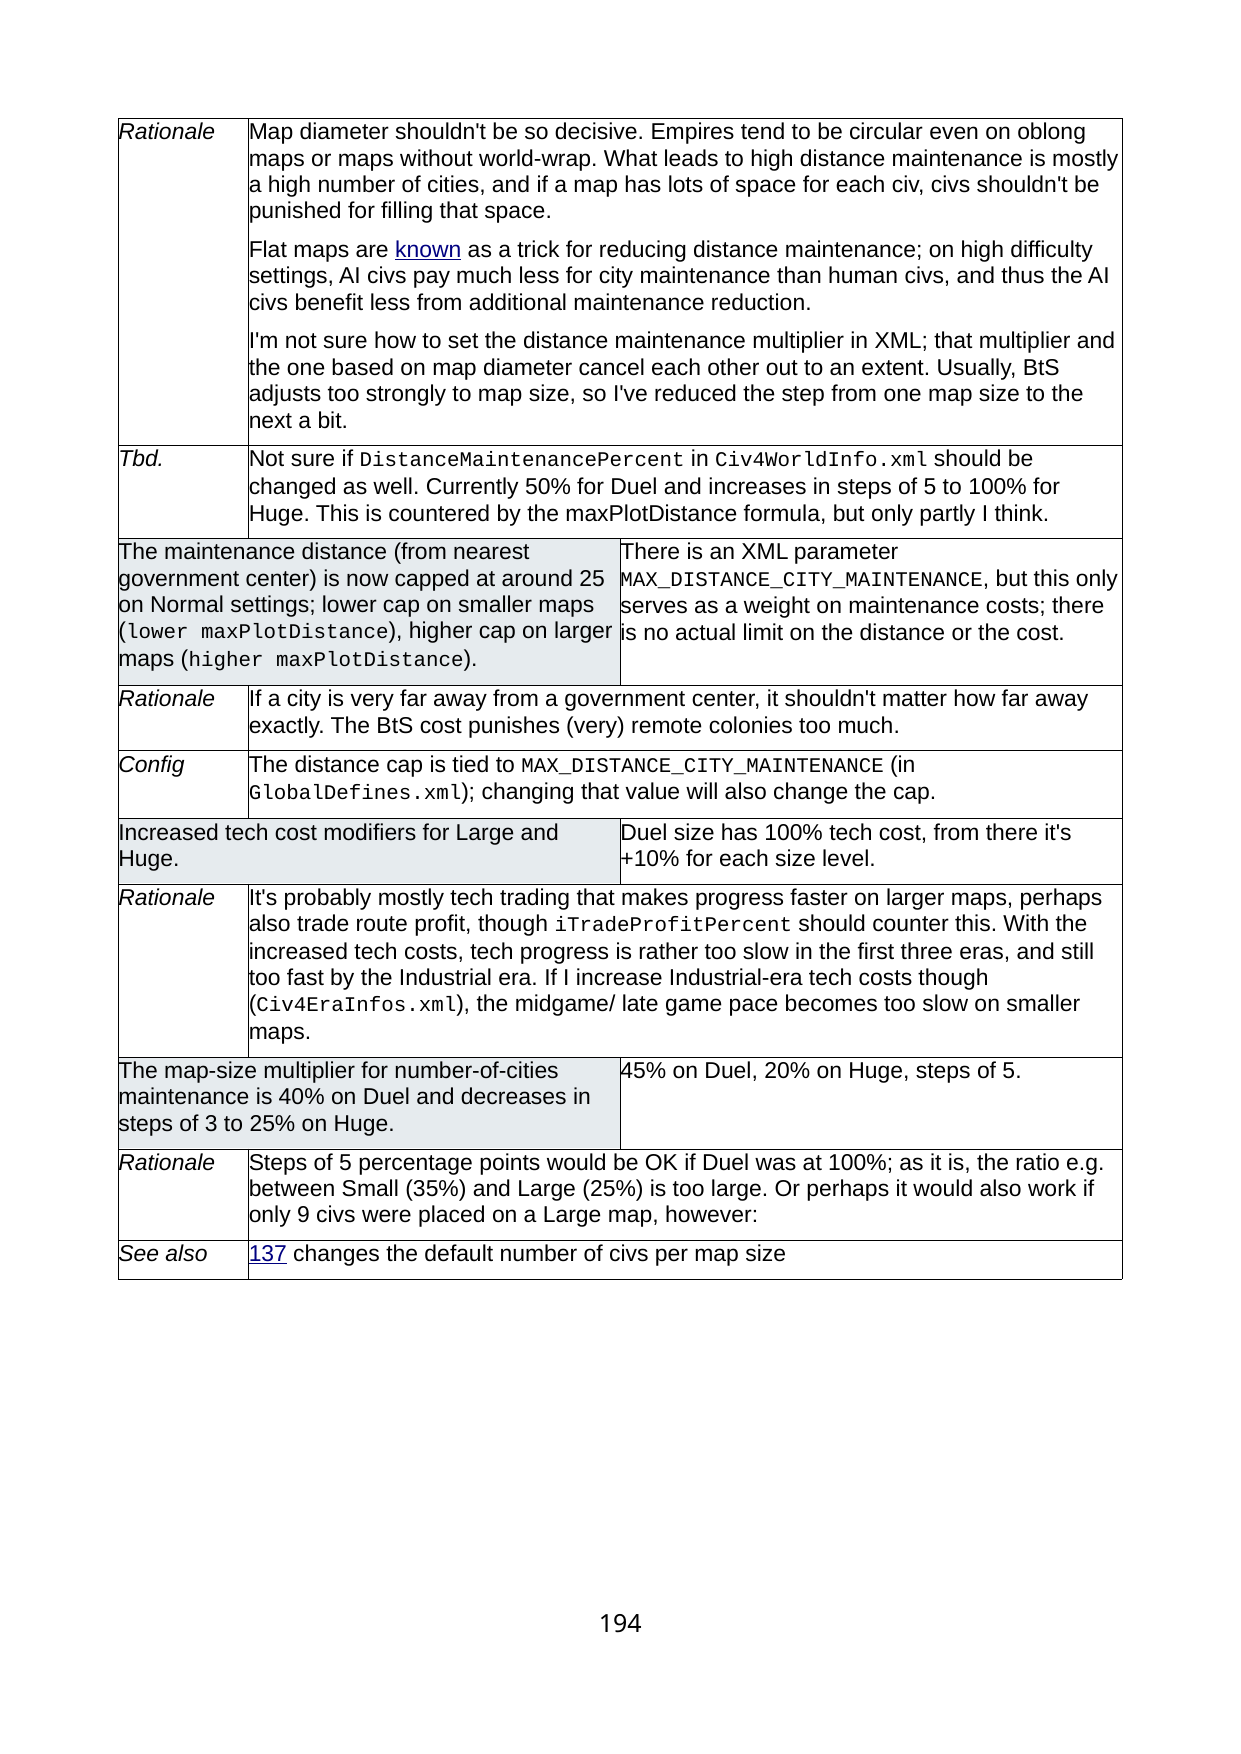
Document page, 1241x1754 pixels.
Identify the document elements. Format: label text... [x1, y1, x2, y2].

table_cell Rationale [119, 686, 248, 750]
table_cell There is an XML parameter MAX_DISTANCE_CITY_MAINTENANCE, but this only serves as a weight on maintenance costs; there is no actual limit on the distance or the cost. [621, 539, 1122, 685]
table_cell 137 changes the default number of civs per map size [249, 1241, 1122, 1279]
table_cell Not sure if DistanceMaintenancePercent in Civ4WorldInfo.xml should be changed as well. Currently 50% for Duel and increases in steps of 5 to 100% for Huge. This is countered by the maxPlotDistance formula, but only partly I think. [249, 446, 1122, 538]
table_cell The maintenance distance (from nearest government center) is now capped at around 25 on Normal settings; lower cap on smaller maps (lower maxPlotDistance), higher cap on larger maps (higher maxPlotDistance). [119, 539, 620, 685]
table_cell Increased tech cost modifiers for Large and Huge. [119, 819, 620, 883]
table_cell Rationale [119, 885, 248, 1057]
table_cell Duel size has 100% tech cost, from there it's +10% for each size level. [621, 819, 1122, 883]
table_cell Tbd. [119, 446, 248, 538]
table_cell See also [119, 1241, 248, 1279]
table_cell If a city is very far away from a government center, it shouldn't matter how far away exactly. The BtS cost punishes (very) remote colonies too much. [249, 686, 1122, 750]
table_cell The distance cap is tied to MAX_DISTANCE_CITY_MAINTENANCE (in GlobalDefines.xml); changing that value will also change the cap. [249, 751, 1122, 818]
table_cell Config [119, 751, 248, 818]
table_cell It's probably mostly tech trading that makes progress faster on larger maps, perhaps also trade route profit, though iTradeProfitPercent should counter this. With the increased tech costs, tech progress is rather too slow in the first three eras, and still too fast by the Industrial era. If I increase Industrial-era tech costs though (Civ4EraInfos.xml), the midgame/ late game pace becomes too slow on smaller maps. [249, 885, 1122, 1057]
table_cell Map diameter shouldn't be so decisive. Empires tend to be circular even on oblong maps or maps without world-wrap. What leads to high distance maintenance is mostly a high number of cities, and if a map has lots of space for each civ, civs shouldn't be punished for filling that space. Flat maps are known as a trick for reducing distance maintenance; on high difficulty settings, AI civs pay much less for city maintenance than human civs, and thus the AI civs benefit less from additional maintenance reduction. I'm not sure how to set the distance maintenance multiplier in XML; that multiplier and the one based on map diameter cancel each other out to an extent. Usually, BtS adjusts too strongly to map size, so I've reduced the step from one map size to the next a bit. [249, 119, 1122, 445]
table_cell Rationale [119, 1150, 248, 1240]
table_cell The map-size multiplier for number-of-cities maintenance is 40% on Duel and decreases in steps of 3 to 25% on Huge. [119, 1058, 620, 1148]
table_cell 45% on Duel, 20% on Huge, steps of 5. [621, 1058, 1122, 1148]
table_cell Rationale [119, 119, 248, 445]
table_cell Steps of 5 percentage points would be OK if Duel was at 100%; as it is, the ratio e.g. between Small (35%) and Large (25%) is too large. Or perhaps it would also work if only 9 civs were placed on a Large map, however: [249, 1150, 1122, 1240]
